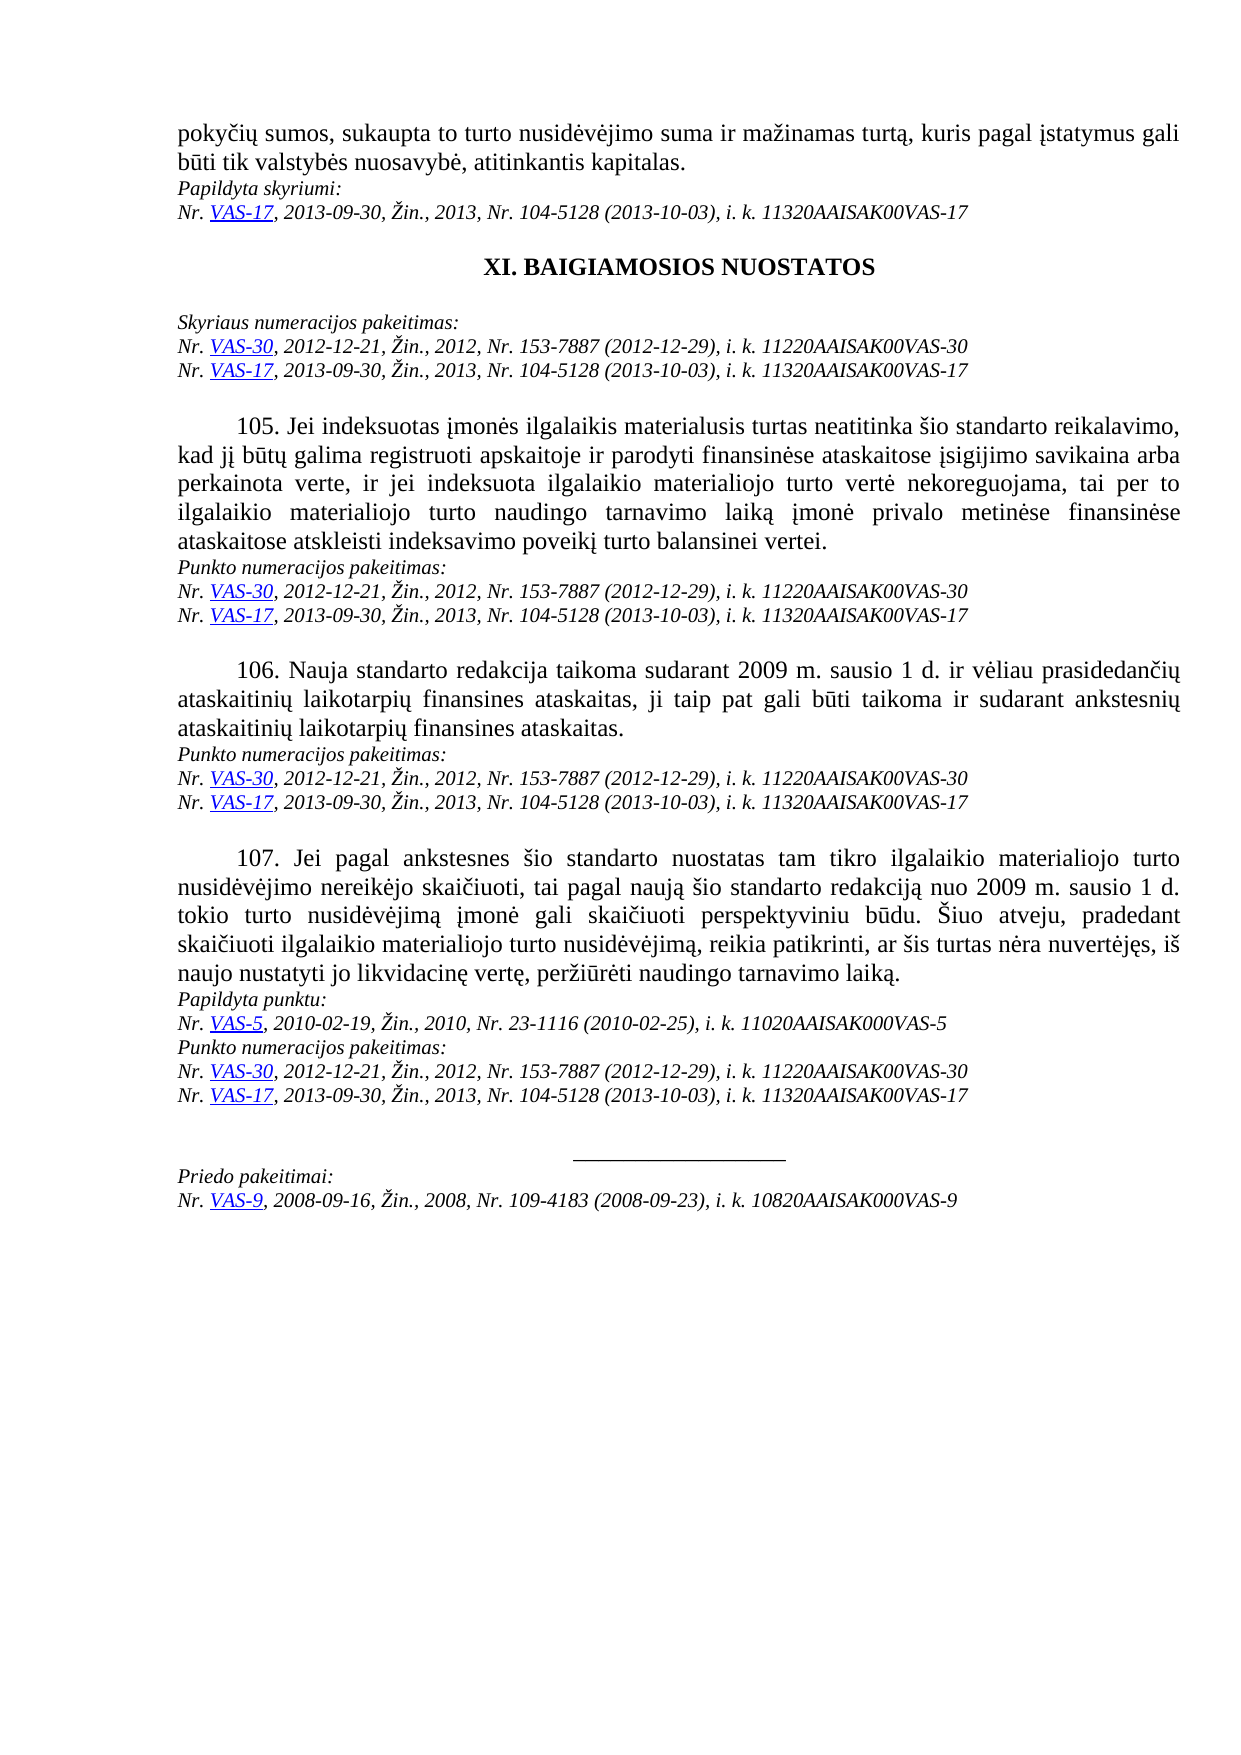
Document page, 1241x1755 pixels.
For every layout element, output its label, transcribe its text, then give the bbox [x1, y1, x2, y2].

text Nr. VAS-30, 2012-12-21, Žin., 2012, Nr. 153-7887 (2012-12-29), i. k. 11220AAISAK00VAS-30 [177, 334, 1181, 358]
text Nr. VAS-17, 2013-09-30, Žin., 2013, Nr. 104-5128 (2013-10-03), i. k. 11320AAISAK00VAS-17 [177, 790, 1181, 814]
text 106. Nauja standarto redakcija taikoma sudarant 2009 m. sausio 1 d. ir vėliau prasidedančių ataskaitinių laikotarpių finansines ataskaitas, ji taip pat gali būti taikoma ir sudarant ankstesnių ataskaitinių laikotarpių finansines ataskaitas. [177, 656, 1181, 742]
text Nr. VAS-30, 2012-12-21, Žin., 2012, Nr. 153-7887 (2012-12-29), i. k. 11220AAISAK00VAS-30 [177, 766, 1181, 790]
text Nr. VAS-30, 2012-12-21, Žin., 2012, Nr. 153-7887 (2012-12-29), i. k. 11220AAISAK00VAS-30 [177, 579, 1181, 603]
text Nr. VAS-17, 2013-09-30, Žin., 2013, Nr. 104-5128 (2013-10-03), i. k. 11320AAISAK00VAS-17 [177, 603, 1181, 627]
text Punkto numeracijos pakeitimas: [177, 742, 1181, 766]
text Nr. VAS-9, 2008-09-16, Žin., 2008, Nr. 109-4183 (2008-09-23), i. k. 10820AAISAK000VAS-9 [177, 1188, 1181, 1212]
text Papildyta punktu: [177, 987, 1181, 1011]
text XI. BAIGIAMOSIOS NUOSTATOS [177, 252, 1181, 281]
text Nr. VAS-17, 2013-09-30, Žin., 2013, Nr. 104-5128 (2013-10-03), i. k. 11320AAISAK00VAS-17 [177, 358, 1181, 382]
text pokyčių sumos, sukaupta to turto nusidėvėjimo suma ir mažinamas turtą, kuris pagal įstatymus gali būti tik valstybės nuosavybė, atitinkantis kapitalas. [177, 118, 1181, 176]
text Punkto numeracijos pakeitimas: [177, 1035, 1181, 1059]
text Papildyta skyriumi: [177, 176, 1181, 200]
text Skyriaus numeracijos pakeitimas: [177, 310, 1181, 334]
text Nr. VAS-17, 2013-09-30, Žin., 2013, Nr. 104-5128 (2013-10-03), i. k. 11320AAISAK00VAS-17 [177, 200, 1181, 224]
text Punkto numeracijos pakeitimas: [177, 555, 1181, 579]
text 105. Jei indeksuotas įmonės ilgalaikis materialusis turtas neatitinka šio standarto reikalavimo, kad jį būtų galima registruoti apskaitoje ir parodyti finansinėse ataskaitose įsigijimo savikaina arba perkainota verte, ir jei indeksuota ilgalaikio materialiojo turto vertė nekoreguojama, tai per to ilgalaikio materialiojo turto naudingo tarnavimo laiką įmonė privalo metinėse finansinėse ataskaitose atskleisti indeksavimo poveikį turto balansinei vertei. [177, 411, 1181, 555]
text 107. Jei pagal ankstesnes šio standarto nuostatas tam tikro ilgalaikio materialiojo turto nusidėvėjimo nereikėjo skaičiuoti, tai pagal naują šio standarto redakciją nuo 2009 m. sausio 1 d. tokio turto nusidėvėjimą įmonė gali skaičiuoti perspektyviniu būdu. Šiuo atveju, pradedant skaičiuoti ilgalaikio materialiojo turto nusidėvėjimą, reikia patikrinti, ar šis turtas nėra nuvertėjęs, iš naujo nustatyti jo likvidacinę vertę, peržiūrėti naudingo tarnavimo laiką. [177, 843, 1181, 987]
text Nr. VAS-30, 2012-12-21, Žin., 2012, Nr. 153-7887 (2012-12-29), i. k. 11220AAISAK00VAS-30 [177, 1059, 1181, 1083]
text Nr. VAS-5, 2010-02-19, Žin., 2010, Nr. 23-1116 (2010-02-25), i. k. 11020AAISAK000VAS-5 [177, 1011, 1181, 1035]
text _________________ [177, 1136, 1181, 1164]
text Priedo pakeitimai: [177, 1164, 1181, 1188]
text Nr. VAS-17, 2013-09-30, Žin., 2013, Nr. 104-5128 (2013-10-03), i. k. 11320AAISAK00VAS-17 [177, 1083, 1181, 1107]
